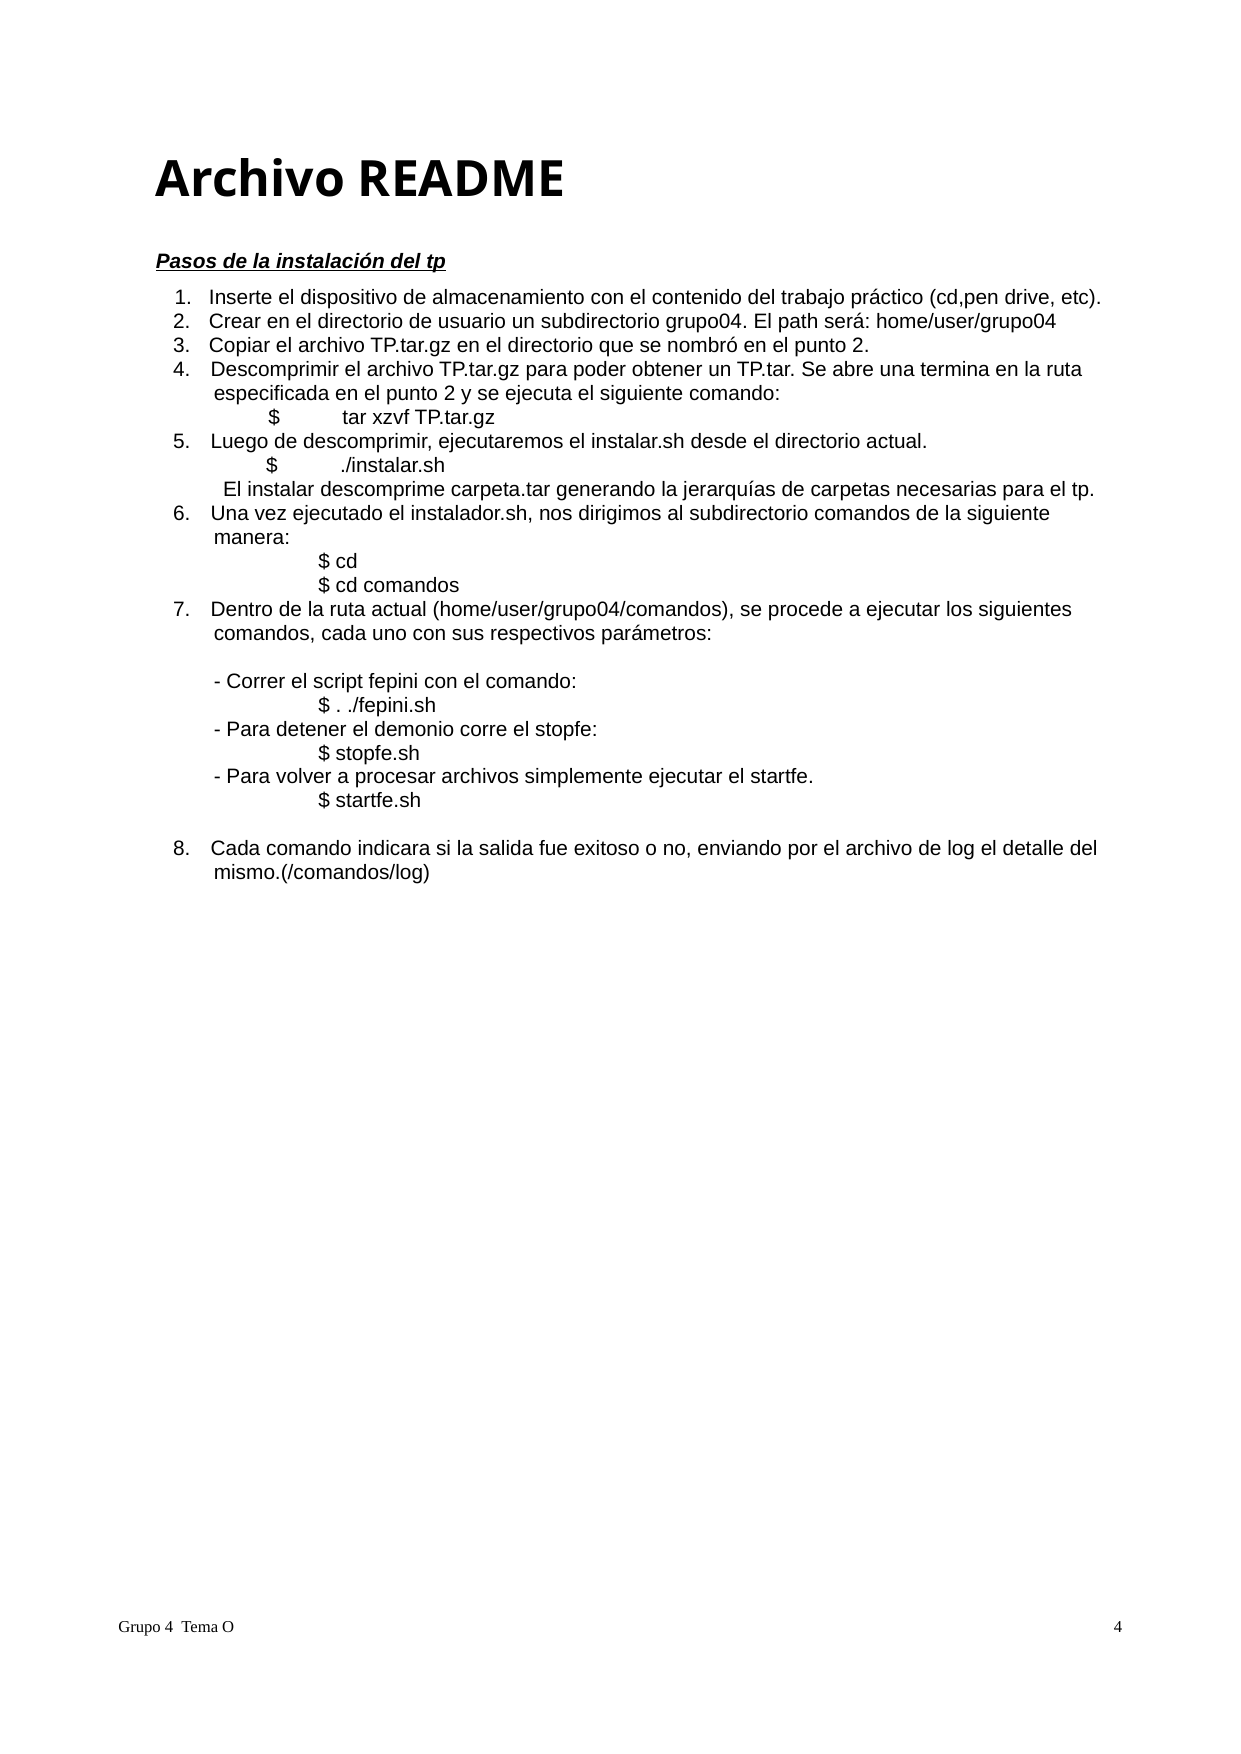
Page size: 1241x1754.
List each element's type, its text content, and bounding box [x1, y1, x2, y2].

list - Para volver a procesar archivos simplemente ejecutar el startfe. [173, 764, 1122, 788]
list $ startfe.sh [173, 788, 1122, 812]
list - Correr el script fepini con el comando: [173, 668, 1122, 692]
list Cada comando indicara si la salida fue exitoso o no, enviando por el archivo de log el detalle del mismo.(/comandos/log) [173, 836, 1122, 884]
list $ cd [173, 549, 1122, 573]
list Dentro de la ruta actual (home/user/grupo04/comandos), se procede a ejecutar los siguientes comandos, cada uno con sus respectivos parámetros: [173, 597, 1122, 644]
list $ ./instalar.sh [118, 453, 1122, 477]
subtitle Archivo README [156, 143, 1122, 211]
list Copiar el archivo TP.tar.gz en el directorio que se nombró en el punto 2. [173, 333, 1122, 357]
list Crear en el directorio de usuario un subdirectorio grupo04. El path será: home/user/grupo04 [173, 309, 1122, 333]
list $ stopfe.sh [173, 740, 1122, 764]
list Una vez ejecutado el instalador.sh, nos dirigimos al subdirectorio comandos de la siguiente manera: [173, 501, 1122, 549]
list Luego de descomprimir, ejecutaremos el instalar.sh desde el directorio actual. [173, 429, 1122, 453]
list $ . ./fepini.sh [173, 692, 1122, 716]
list $ cd comandos [173, 573, 1122, 597]
list - Para detener el demonio corre el stopfe: [173, 716, 1122, 740]
list $ tar xzvf TP.tar.gz [173, 405, 1122, 429]
list Descomprimir el archivo TP.tar.gz para poder obtener un TP.tar. Se abre una termina en la ruta especificada en el punto 2 y se ejecuta el siguiente comando: [173, 357, 1122, 405]
list Inserte el dispositivo de almacenamiento con el contenido del trabajo práctico (cd,pen drive, etc). [174, 285, 1122, 309]
subtitle Pasos de la instalación del tp [156, 249, 1122, 273]
list El instalar descomprime carpeta.tar generando la jerarquías de carpetas necesarias para el tp. [118, 477, 1122, 501]
